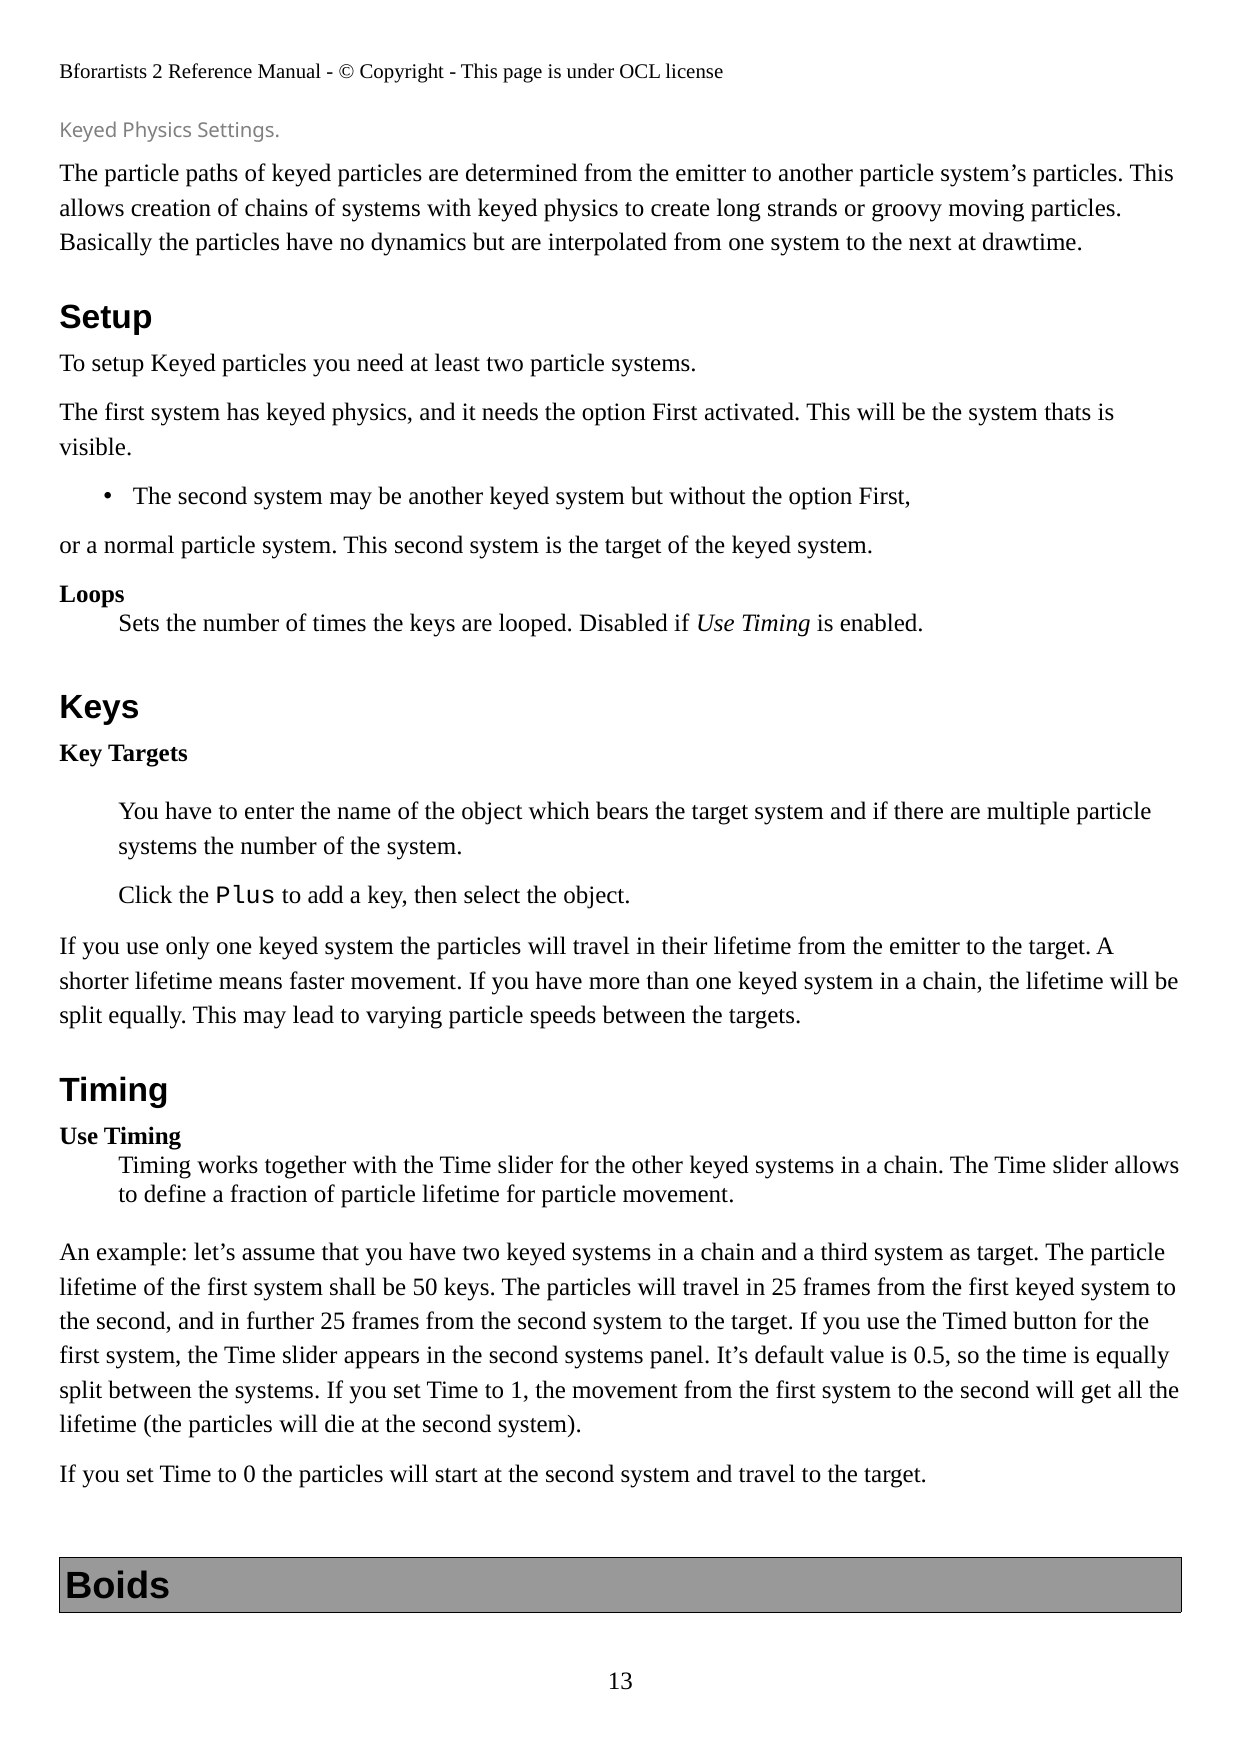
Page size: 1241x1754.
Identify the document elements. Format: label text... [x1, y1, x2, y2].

text Keyed Physics Settings. [59, 113, 1181, 144]
list The second system may be another keyed system but without the option First, [103, 481, 1181, 510]
subtitle Timing [59, 1070, 1181, 1109]
list Sets the number of times the keys are looped. Disabled if Use Timing is enabled. [118, 608, 1181, 637]
subtitle Key Targets [59, 738, 1181, 767]
text To setup Keyed particles you need at least two particle systems. [59, 348, 1181, 377]
list Timing works together with the Time slider for the other keyed systems in a chain. The Time slider allows to define a fraction of particle lifetime for particle movement. [118, 1150, 1181, 1208]
text Click the Plus to add a key, then select the object. [118, 880, 1181, 911]
subtitle Keys [59, 687, 1181, 726]
subtitle Use Timing [59, 1121, 1181, 1150]
text The first system has keyed physics, and it needs the option First activated. This will be the system thats is visible. [59, 397, 1181, 461]
text You have to enter the name of the object which bears the target system and if there are multiple particle systems the number of the system. [118, 796, 1181, 859]
table_header Boids [60, 1558, 1181, 1612]
text If you set Time to 0 the particles will start at the second system and travel to the target. [59, 1459, 1181, 1487]
text An example: let’s assume that you have two keyed systems in a chain and a third system as target. The particle lifetime of the first system shall be 50 keys. The particles will travel in 25 frames from the first keyed system to the second, and in further 25 frames from the second system to the target. If you use the Timed button for the first system, the Time slider appears in the second systems panel. It’s default value is 0.5, so the time is equally split between the systems. If you set Time to 1, the movement from the first system to the second will get all the lifetime (the particles will die at the second system). [59, 1237, 1181, 1438]
text The particle paths of keyed particles are determined from the emitter to another particle system’s particles. This allows creation of chains of systems with keyed physics to create long strands or groovy moving particles. Basically the particles have no dynamics but are interpolated from one system to the next at drawtime. [59, 158, 1181, 256]
subtitle Setup [59, 297, 1181, 336]
text If you use only one keyed system the particles will travel in their lifetime from the emitter to the target. A shorter lifetime means faster movement. If you have more than one keyed system in a chain, the lifetime will be split equally. This may lead to varying particle speeds between the targets. [59, 931, 1181, 1029]
subtitle Loops [59, 579, 1181, 608]
text or a normal particle system. This second system is the target of the keyed system. [59, 530, 1181, 559]
